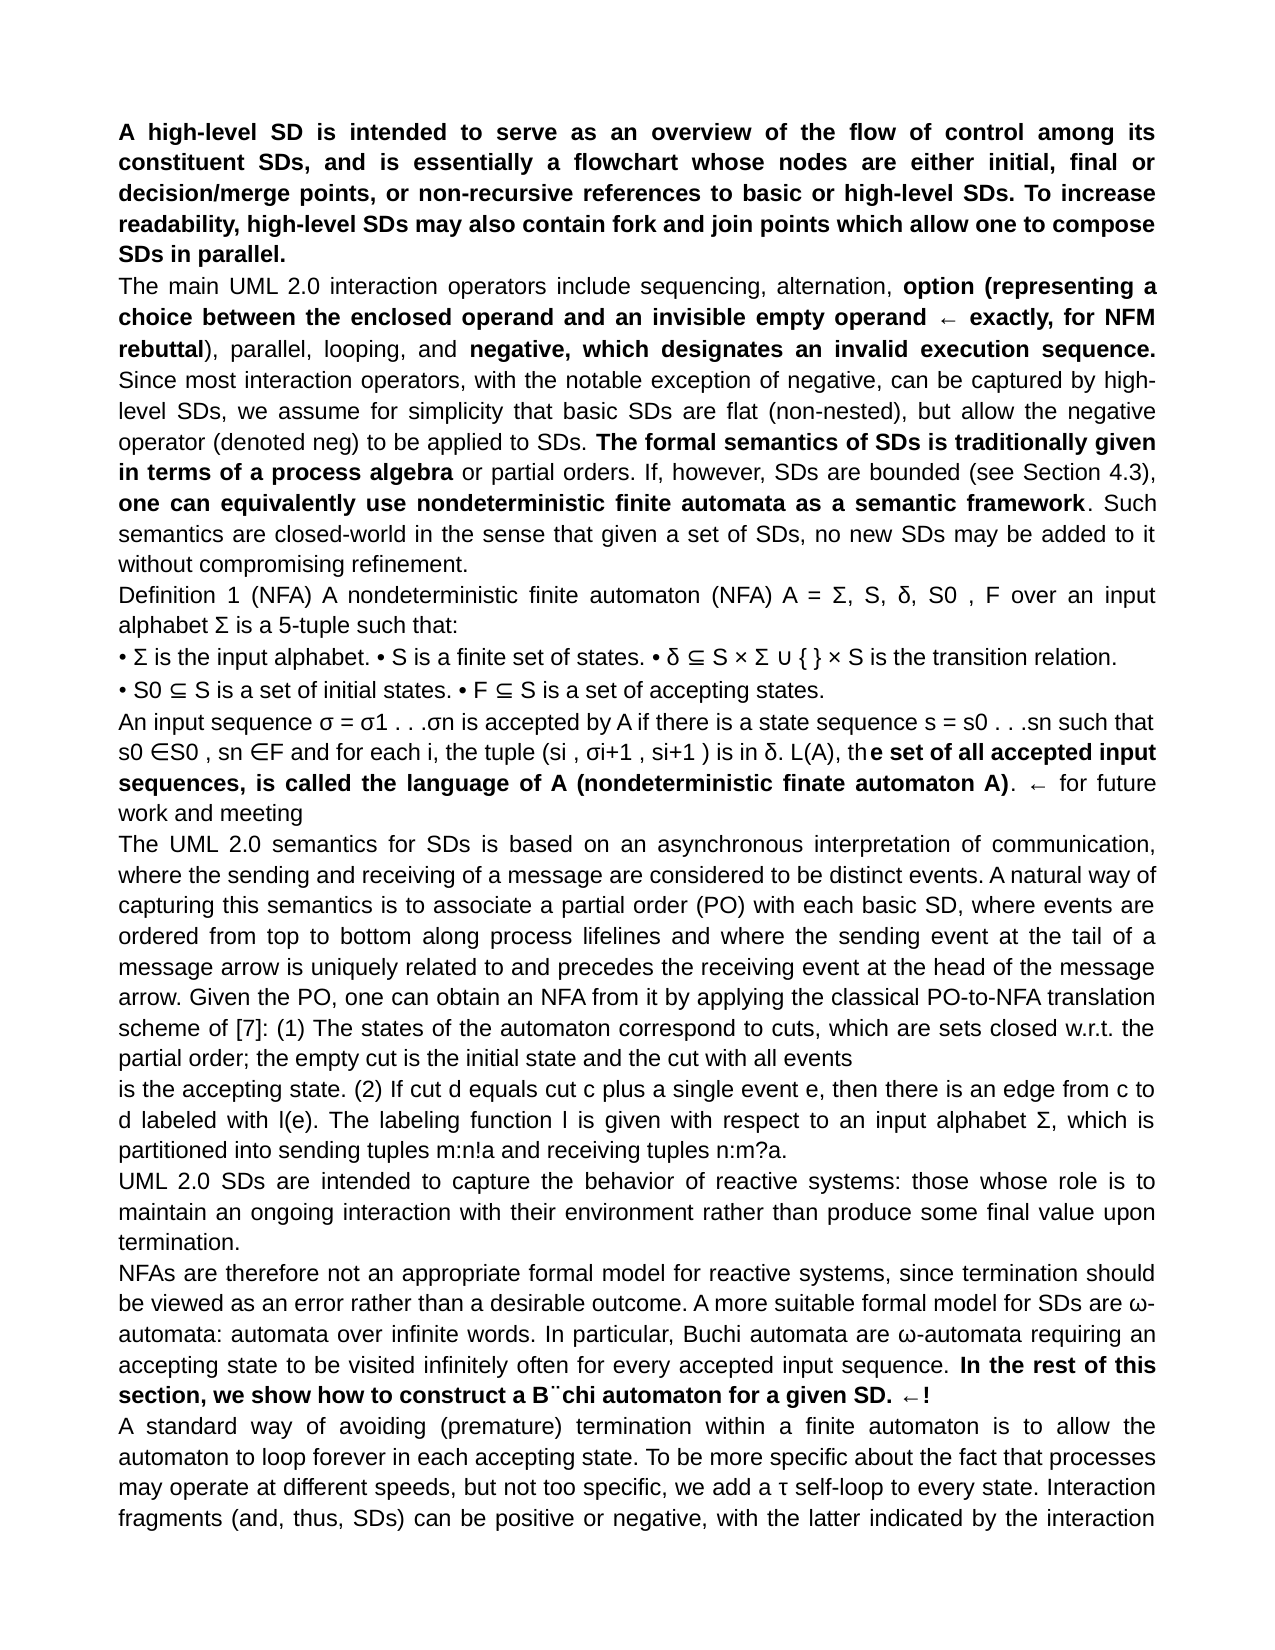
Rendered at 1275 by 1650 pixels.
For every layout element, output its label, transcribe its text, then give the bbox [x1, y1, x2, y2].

text The UML 2.0 semantics for SDs is based on an asynchronous interpretation of communication, where the sending and receiving of a message are considered to be distinct events. A natural way of capturing this semantics is to associate a partial order (PO) with each basic SD, where events are ordered from top to bottom along process lifelines and where the sending event at the tail of a message arrow is uniquely related to and precedes the receiving event at the head of the message arrow. Given the PO, one can obtain an NFA from it by applying the classical PO-to-NFA translation scheme of [7]: (1) The states of the automaton correspond to cuts, which are sets closed w.r.t. the partial order; the empty cut is the initial state and the cut with all events [118, 830, 1157, 1072]
text Definition 1 (NFA) A nondeterministic finite automaton (NFA) A = Σ, S, δ, S0 , F over an input alphabet Σ is a 5-tuple such that: [118, 581, 1157, 639]
text The main UML 2.0 interaction operators include sequencing, alternation, option (representing a choice between the enclosed operand and an invisible empty operand ← exactly, for NFM rebuttal), parallel, looping, and negative, which designates an invalid execution sequence. Since most interaction operators, with the notable exception of negative, can be captured by high-level SDs, we assume for simplicity that basic SDs are flat (non-nested), but allow the negative operator (denoted neg) to be applied to SDs. The formal semantics of SDs is traditionally given in terms of a process algebra or partial orders. If, however, SDs are bounded (see Section 4.3), one can equivalently use nondeterministic finite automata as a semantic framework. Such semantics are closed-world in the sense that given a set of SDs, no new SDs may be added to it without compromising refinement. [118, 271, 1157, 577]
text UML 2.0 SDs are intended to capture the behavior of reactive systems: those whose role is to maintain an ongoing interaction with their environment rather than produce some final value upon termination. [118, 1167, 1157, 1255]
text A high-level SD is intended to serve as an overview of the flow of control among its constituent SDs, and is essentially a flowchart whose nodes are either initial, final or decision/merge points, or non-recursive references to basic or high-level SDs. To increase readability, high-level SDs may also contain fork and join points which allow one to compose SDs in parallel. [118, 118, 1157, 267]
text • Σ is the input alphabet. • S is a finite set of states. • δ ⊆ S × Σ ∪ { } × S is the transition relation. [118, 642, 1157, 671]
text • S0 ⊆ S is a set of initial states. • F ⊆ S is a set of accepting states. [118, 675, 1157, 704]
text is the accepting state. (2) If cut d equals cut c plus a single event e, then there is an edge from c to d labeled with l(e). The labeling function l is given with respect to an input alphabet Σ, which is partitioned into sending tuples m:n!a and receiving tuples n:m?a. [118, 1075, 1157, 1163]
text A standard way of avoiding (premature) termination within a finite automaton is to allow the automaton to loop forever in each accepting state. To be more specific about the fact that processes may operate at different speeds, but not too specific, we add a τ self-loop to every state. Interaction fragments (and, thus, SDs) can be positive or negative, with the latter indicated by the interaction [118, 1412, 1157, 1531]
text An input sequence σ = σ1 . . .σn is accepted by A if there is a state sequence s = s0 . . .sn such that s0 ∈S0 , sn ∈F and for each i, the tuple (si , σi+1 , si+1 ) is in δ. L(A), the set of all accepted input sequences, is called the language of A (nondeterministic finate automaton A). ← for future work and meeting [118, 708, 1157, 827]
text NFAs are therefore not an appropriate formal model for reactive systems, since termination should be viewed as an error rather than a desirable outcome. A more suitable formal model for SDs are ω-automata: automata over infinite words. In particular, Buchi automata are ω-automata requiring an accepting state to be visited infinitely often for every accepted input sequence. In the rest of this section, we show how to construct a B ̈ chi automaton for a given SD. ←! [118, 1259, 1157, 1408]
